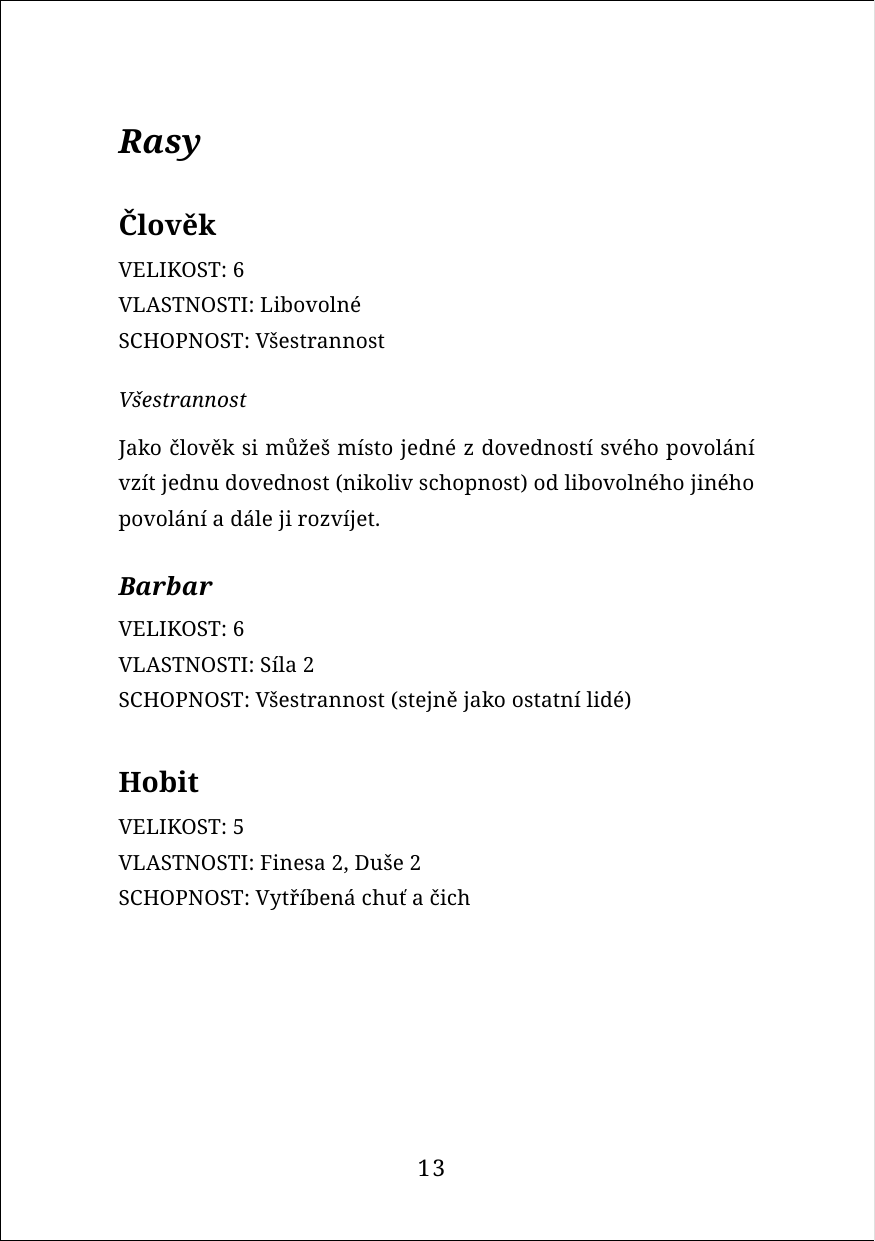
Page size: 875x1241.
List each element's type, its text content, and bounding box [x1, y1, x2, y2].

text Všestrannost [118, 385, 756, 414]
text VELIKOST: 6 VLASTNOSTI: Síla 2 SCHOPNOST: Všestrannost (stejně jako ostatní lidé) [118, 614, 756, 714]
text Jako člověk si můžeš místo jedné z dovedností svého povolání vzít jednu dovednost (nikoliv schopnost) od libovolného jiného povolání a dále ji rozvíjet. [118, 433, 756, 532]
subtitle Člověk [118, 205, 756, 243]
text VELIKOST: 6 VLASTNOSTI: Libovolné SCHOPNOST: Všestrannost [118, 255, 756, 354]
subtitle Barbar [118, 569, 756, 603]
subtitle Hobit [118, 762, 756, 801]
text VELIKOST: 5 VLASTNOSTI: Finesa 2, Duše 2 SCHOPNOST: Vytříbená chuť a čich [118, 812, 756, 912]
subtitle Rasy [118, 118, 756, 164]
